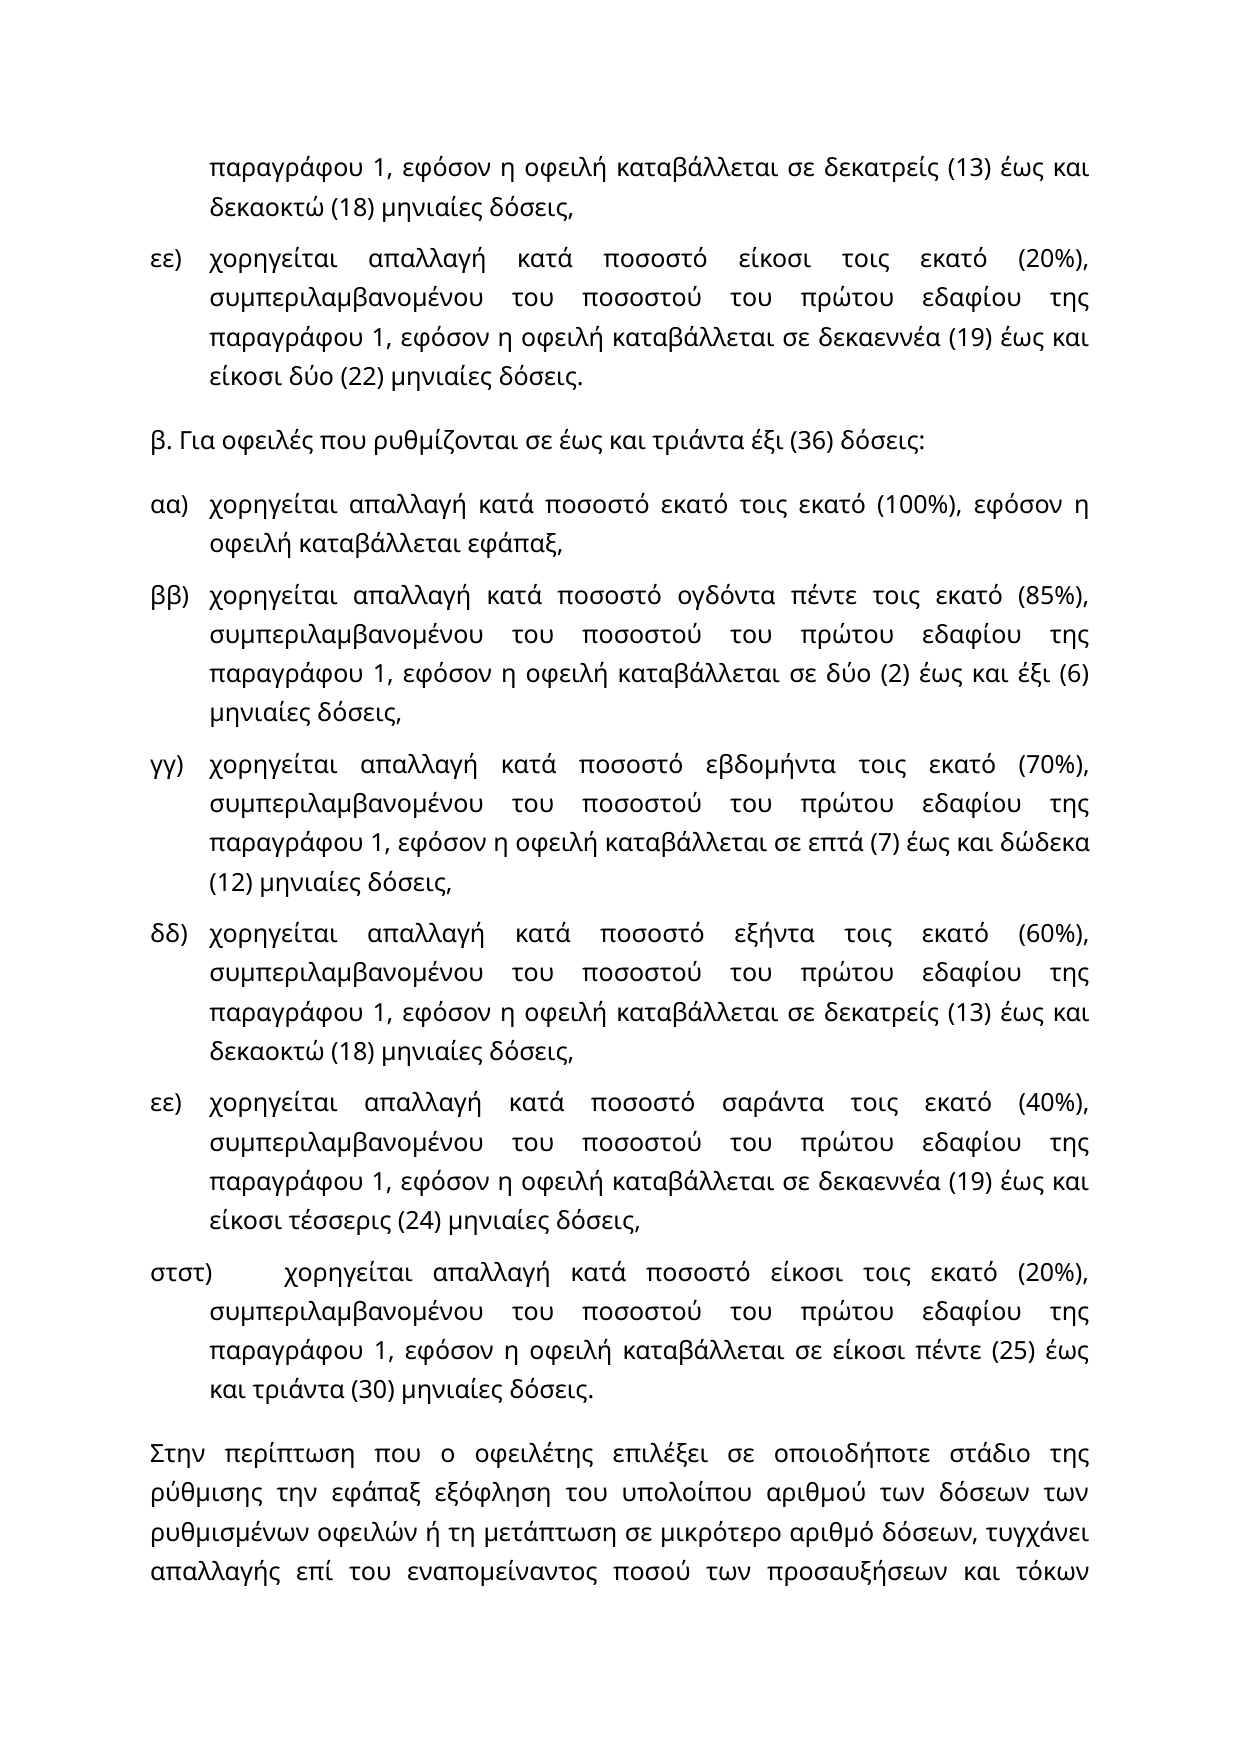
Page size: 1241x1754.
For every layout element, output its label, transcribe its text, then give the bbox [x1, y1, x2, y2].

list εε) χορηγείται απαλλαγή κατά ποσοστό είκοσι τοις εκατό (20%), συμπεριλαμβανομένου του ποσοστού του πρώτου εδαφίου της παραγράφου 1, εφόσον η οφειλή καταβάλλεται σε δεκαεννέα (19) έως και είκοσι δύο (22) μηνιαίες δόσεις. [150, 241, 1090, 392]
list δδ) χορηγείται απαλλαγή κατά ποσοστό εξήντα τοις εκατό (60%), συμπεριλαμβανομένου του ποσοστού του πρώτου εδαφίου της παραγράφου 1, εφόσον η οφειλή καταβάλλεται σε δεκατρείς (13) έως και δεκαοκτώ (18) μηνιαίες δόσεις, [150, 916, 1090, 1067]
list ββ) χορηγείται απαλλαγή κατά ποσοστό ογδόντα πέντε τοις εκατό (85%), συμπεριλαμβανομένου του ποσοστού του πρώτου εδαφίου της παραγράφου 1, εφόσον η οφειλή καταβάλλεται σε δύο (2) έως και έξι (6) μηνιαίες δόσεις, [150, 577, 1090, 729]
list παραγράφου 1, εφόσον η οφειλή καταβάλλεται σε δεκατρείς (13) έως και δεκαοκτώ (18) μηνιαίες δόσεις, [150, 150, 1090, 223]
list εε) χορηγείται απαλλαγή κατά ποσοστό σαράντα τοις εκατό (40%), συμπεριλαμβανομένου του ποσοστού του πρώτου εδαφίου της παραγράφου 1, εφόσον η οφειλή καταβάλλεται σε δεκαεννέα (19) έως και είκοσι τέσσερις (24) μηνιαίες δόσεις, [150, 1085, 1090, 1237]
list στστ) χορηγείται απαλλαγή κατά ποσοστό είκοσι τοις εκατό (20%), συμπεριλαμβανομένου του ποσοστού του πρώτου εδαφίου της παραγράφου 1, εφόσον η οφειλή καταβάλλεται σε είκοσι πέντε (25) έως και τριάντα (30) μηνιαίες δόσεις. [150, 1254, 1090, 1406]
list αα) χορηγείται απαλλαγή κατά ποσοστό εκατό τοις εκατό (100%), εφόσον η οφειλή καταβάλλεται εφάπαξ, [150, 487, 1090, 560]
text β. Για οφειλές που ρυθμίζονται σε έως και τριάντα έξι (36) δόσεις: [150, 422, 1090, 457]
list γγ) χορηγείται απαλλαγή κατά ποσοστό εβδομήντα τοις εκατό (70%), συμπεριλαμβανομένου του ποσοστού του πρώτου εδαφίου της παραγράφου 1, εφόσον η οφειλή καταβάλλεται σε επτά (7) έως και δώδεκα (12) μηνιαίες δόσεις, [150, 747, 1090, 898]
text Στην περίπτωση που ο οφειλέτης επιλέξει σε οποιοδήποτε στάδιο της ρύθμισης την εφάπαξ εξόφληση του υπολοίπου αριθμού των δόσεων των ρυθμισμένων οφειλών ή τη μετάπτωση σε μικρότερο αριθμό δόσεων, τυγχάνει απαλλαγής επί του εναπομείναντος ποσού των προσαυξήσεων και τόκων [150, 1436, 1090, 1587]
